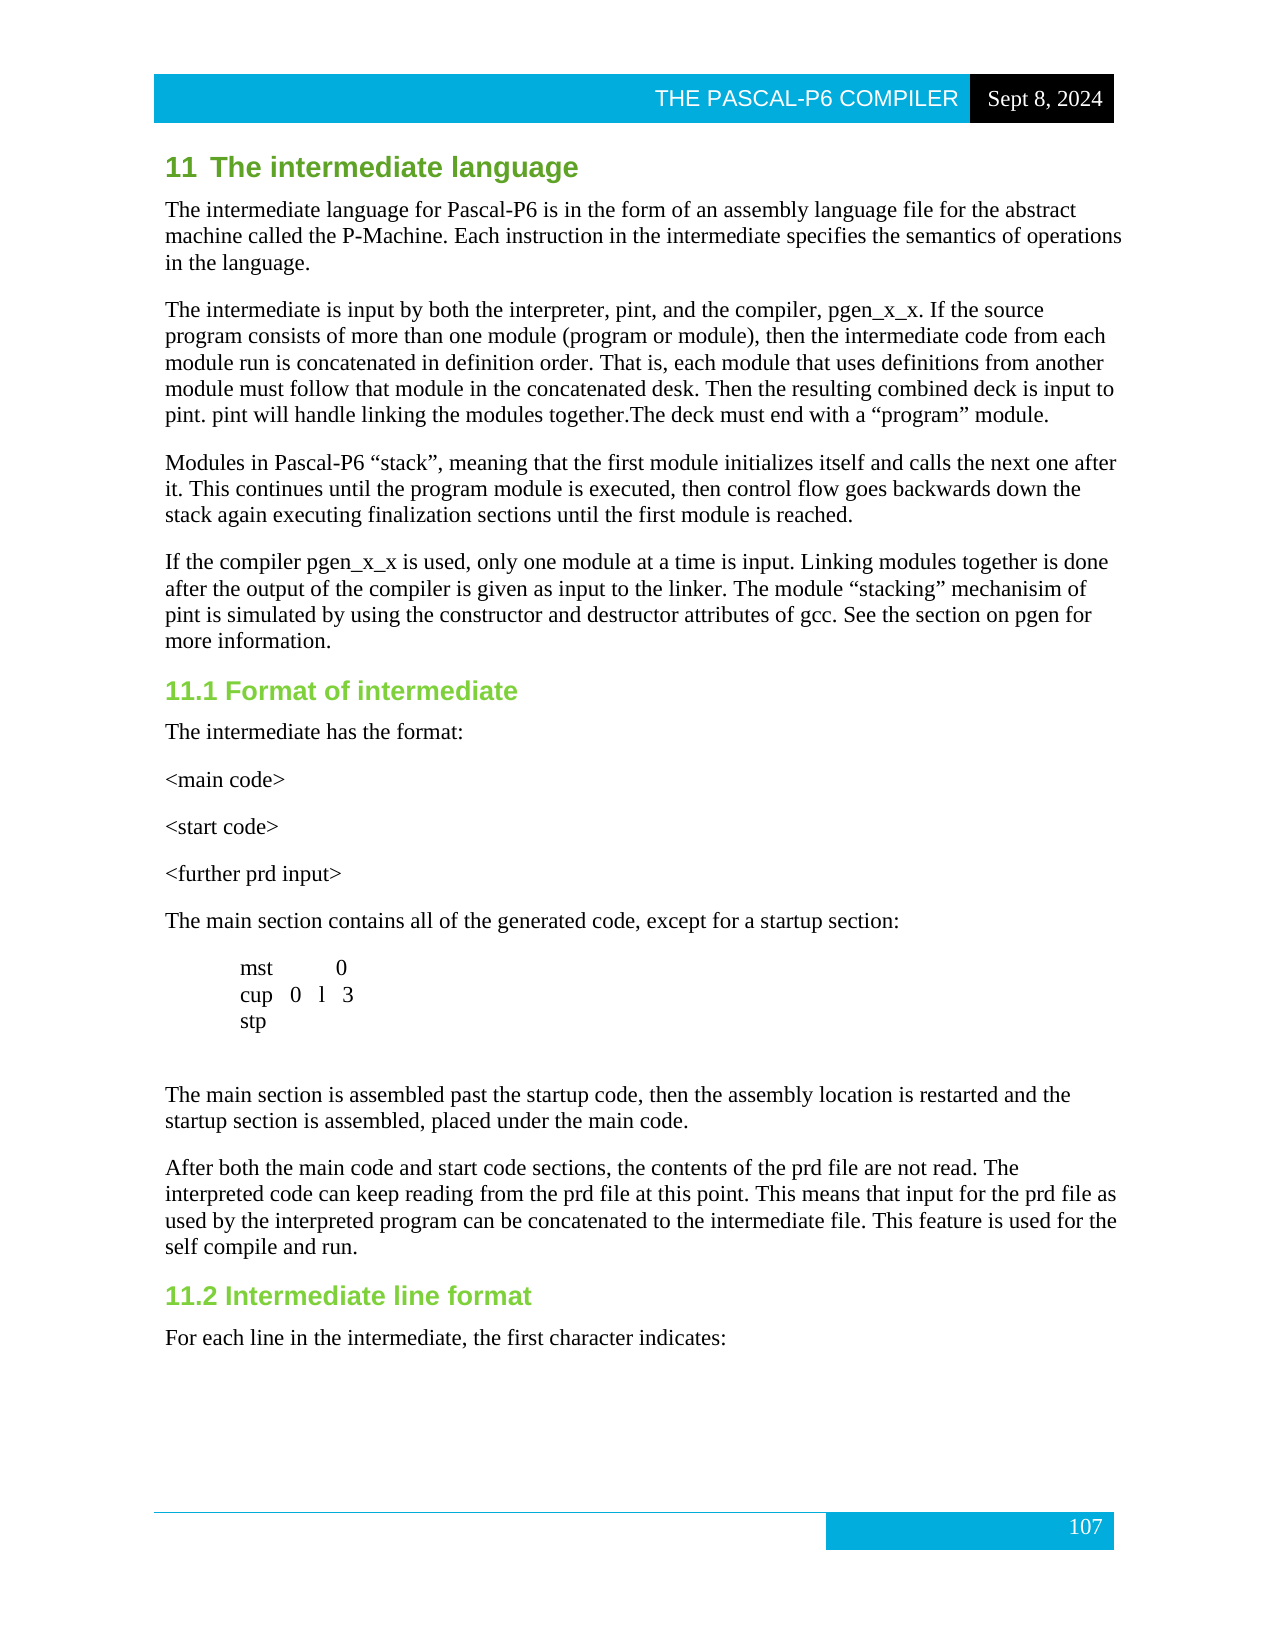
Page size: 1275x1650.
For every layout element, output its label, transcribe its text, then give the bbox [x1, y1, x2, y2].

text For each line in the intermediate, the first character indicates: [165, 1324, 1125, 1351]
text The intermediate is input by both the interpreter, pint, and the compiler, pgen_x_x. If the source program consists of more than one module (program or module), then the intermediate code from each module run is concatenated in definition order. That is, each module that uses definitions from another module must follow that module in the concatenated desk. Then the resulting combined deck is input to pint. pint will handle linking the modules together.The deck must end with a “program” module. [165, 296, 1125, 428]
subtitle The intermediate language [165, 150, 1125, 183]
text If the compiler pgen_x_x is used, only one module at a time is input. Linking modules together is done after the output of the compiler is given as input to the linker. The module “stacking” mechanisim of pint is simulated by using the constructor and destructor attributes of gcc. See the section on pgen for more information. [165, 548, 1125, 654]
text <main code> [165, 766, 1125, 792]
text <start code> [165, 813, 1125, 839]
text The intermediate language for Pascal-P6 is in the form of an assembly language file for the abstract machine called the P-Machine. Each instruction in the intermediate specifies the semantics of operations in the language. [165, 196, 1125, 275]
text Modules in Pascal-P6 “stack”, meaning that the first module initializes itself and calls the next one after it. This continues until the program module is executed, then control flow goes backwards down the stack again executing finalization sections until the first module is reached. [165, 448, 1125, 528]
subtitle Intermediate line format [165, 1280, 1125, 1312]
text The main section is assembled past the startup code, then the assembly location is restarted and the startup section is assembled, placed under the main code. [165, 1081, 1125, 1133]
text The intermediate has the format: [165, 718, 1125, 745]
text mst 0 [165, 954, 1125, 981]
text stp [165, 1007, 1125, 1033]
text After both the main code and start code sections, the contents of the prd file are not read. The interpreted code can keep reading from the prd file at this point. This means that input for the prd file as used by the interpreted program can be concatenated to the intermediate file. This feature is used for the self compile and run. [165, 1154, 1125, 1259]
text The main section contains all of the generated code, except for a startup section: [165, 907, 1125, 933]
subtitle Format of intermediate [165, 675, 1125, 706]
text cup 0 l 3 [165, 981, 1125, 1007]
text <further prd input> [165, 860, 1125, 886]
